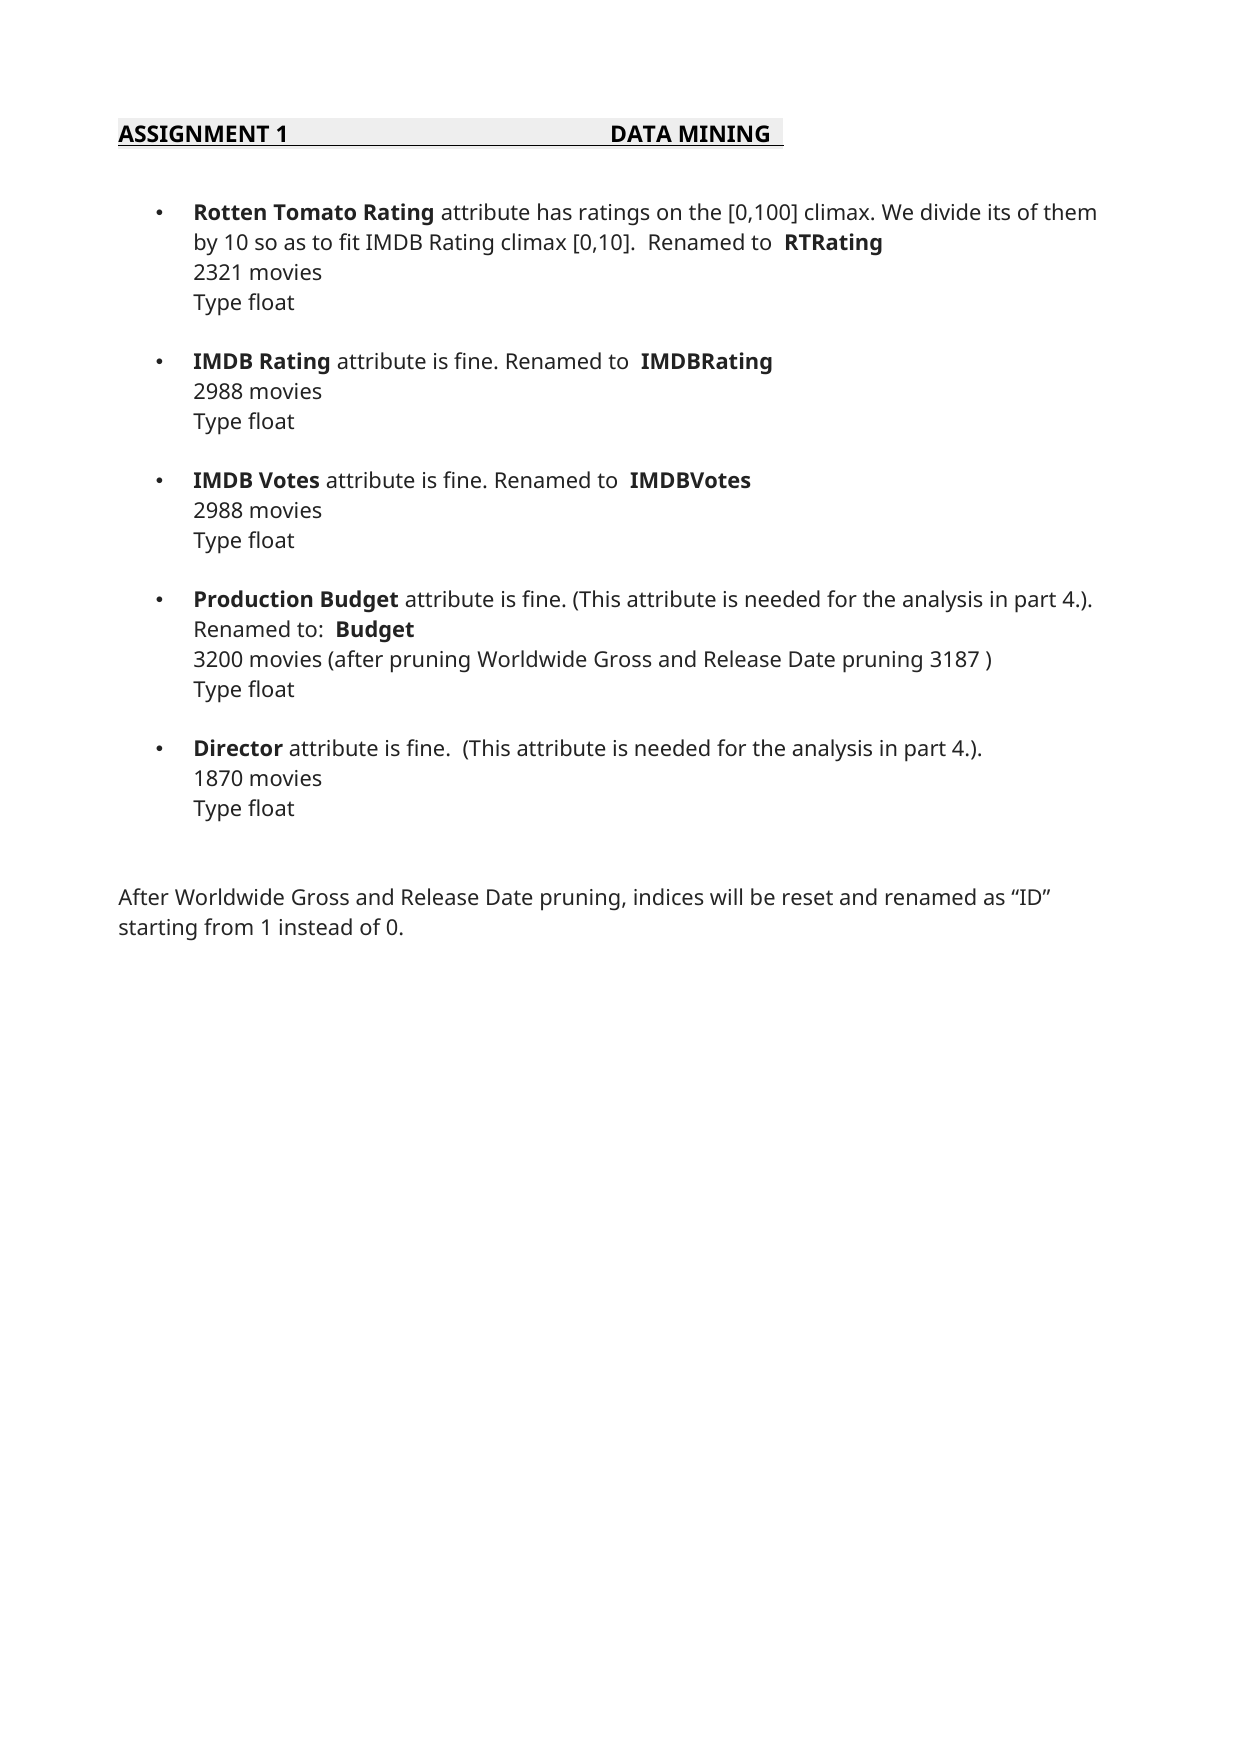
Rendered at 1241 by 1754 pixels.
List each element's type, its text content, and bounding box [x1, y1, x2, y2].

list Type float [156, 525, 1122, 555]
list Renamed to: Budget [156, 614, 1122, 644]
text After Worldwide Gross and Release Date pruning, indices will be reset and renamed as “ID” starting from 1 instead of 0. [118, 882, 1122, 942]
list IMDB Rating attribute is fine. Renamed to IMDBRating [156, 346, 1122, 376]
list 3200 movies (after pruning Worldwide Gross and Release Date pruning 3187 ) [156, 644, 1122, 674]
list Type float [156, 406, 1122, 436]
list 2988 movies [156, 376, 1122, 406]
list Type float [156, 674, 1122, 704]
list IMDB Votes attribute is fine. Renamed to IMDBVotes [156, 465, 1122, 495]
list 1870 movies [156, 763, 1122, 793]
list 2321 movies [156, 257, 1122, 287]
list Rotten Tomato Rating attribute has ratings on the [0,100] climax. We divide its of them by 10 so as to fit IMDB Rating climax [0,10]. Renamed to RTRating [156, 197, 1122, 257]
list Director attribute is fine. (This attribute is needed for the analysis in part 4.). [156, 733, 1122, 763]
list Production Budget attribute is fine. (This attribute is needed for the analysis in part 4.). [156, 584, 1122, 614]
list 2988 movies [156, 495, 1122, 525]
list Type float [156, 287, 1122, 316]
list Type float [156, 793, 1122, 823]
